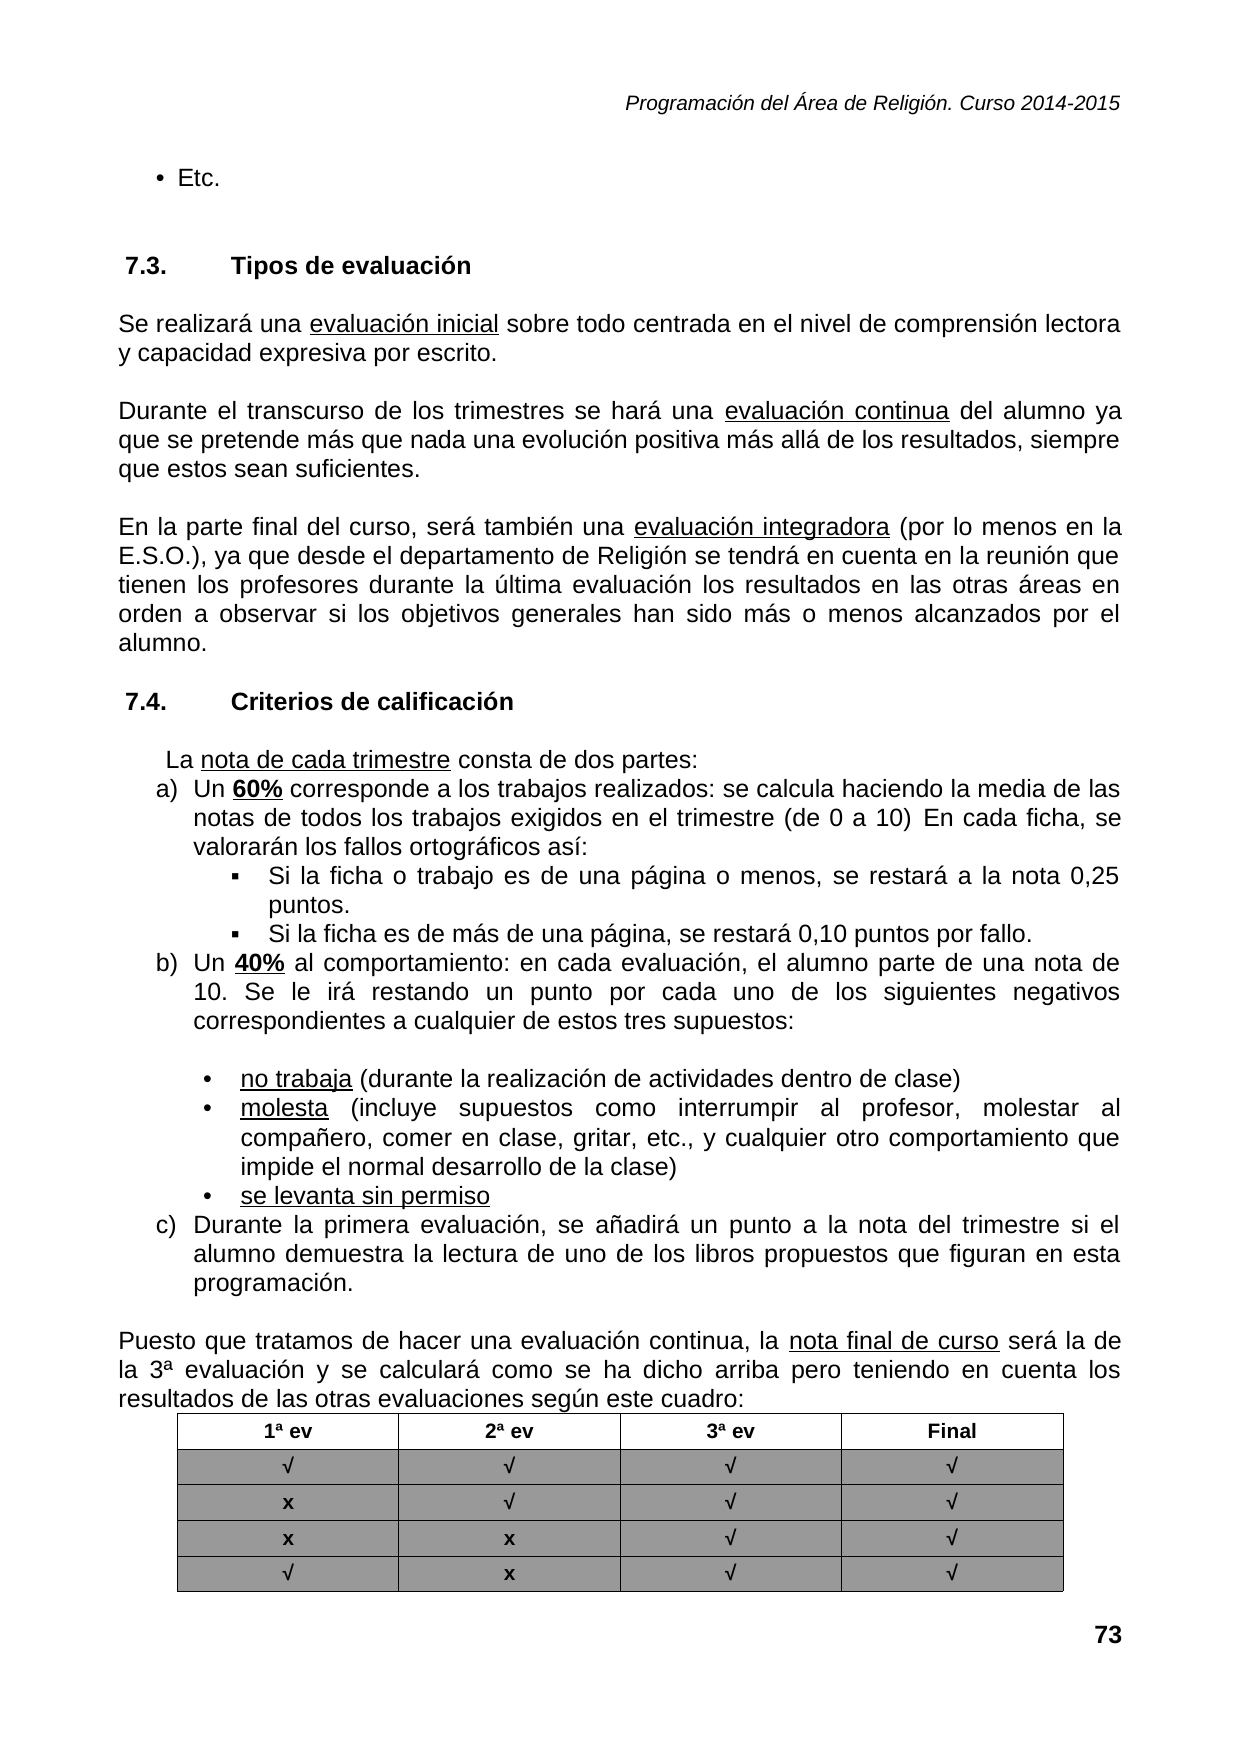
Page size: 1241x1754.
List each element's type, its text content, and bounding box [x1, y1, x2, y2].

list Si la ficha es de más de una página, se restará 0,10 puntos por fallo. [231, 919, 1122, 948]
table_cell √ [842, 1557, 1063, 1591]
text Puesto que tratamos de hacer una evaluación continua, la nota final de curso será la de la 3ª evaluación y se calculará como se ha dicho arriba pero teniendo en cuenta los resultados de las otras evaluaciones según este cuadro: [118, 1326, 1122, 1413]
table_cell √ [399, 1485, 620, 1520]
text En la parte final del curso, será también una evaluación integradora (por lo me­nos en la E.S.O.), ya que desde el departamento de Religión se tendrá en cuenta en la reunión que tienen los profesores durante la última evaluación los resultados en las otras áreas en orden a observar si los objetivos generales han sido más o menos alcanzados por el alumno. [118, 512, 1122, 657]
text Durante el transcurso de los trimestres se hará una evaluación continua del alumno ya que se pretende más que nada una evolución positiva más allá de los resultados, siempre que estos sean suficientes. [118, 396, 1122, 483]
table_header 3ª ev [621, 1414, 841, 1449]
table_cell √ [842, 1450, 1063, 1484]
table_cell √ [178, 1450, 398, 1484]
list Durante la primera evaluación, se añadirá un punto a la nota del trimestre si el alumno demuestra la lectura de uno de los libros propuestos que figuran en esta programación. [156, 1209, 1122, 1297]
list Un 40% al comportamiento: en cada evaluación, el alumno parte de una nota de 10. Se le irá restando un punto por cada uno de los siguientes negativos correspondientes a cualquier de estos tres supuestos: [156, 948, 1122, 1035]
table_cell √ [842, 1521, 1063, 1556]
list molesta (incluye supuestos como interrumpir al profesor, molestar al compañero, comer en clase, gritar, etc., y cualquier otro comportamiento que impide el normal desarrollo de la clase) [203, 1093, 1122, 1181]
table_cell √ [621, 1557, 841, 1591]
list Etc. [156, 163, 1122, 192]
table_cell √ [399, 1450, 620, 1484]
table_cell x [399, 1557, 620, 1591]
list Si la ficha o trabajo es de una página o menos, se restará a la nota 0,25 puntos. [231, 861, 1122, 919]
table_cell √ [842, 1485, 1063, 1520]
list se levanta sin permiso [203, 1181, 1122, 1209]
list no trabaja (durante la realización de actividades dentro de clase) [203, 1064, 1122, 1093]
table_cell x [178, 1485, 398, 1520]
list Tipos de evaluación [118, 251, 1122, 279]
table_cell √ [621, 1521, 841, 1556]
list Un 60% corresponde a los trabajos realizados: se calcula haciendo la media de las notas de todos los trabajos exigidos en el trimestre (de 0 a 10) En cada ficha, se valorarán los fallos ortográficos así: [156, 774, 1122, 861]
table_cell √ [178, 1557, 398, 1591]
table_cell √ [621, 1485, 841, 1520]
list Criterios de calificación [118, 686, 1122, 716]
table_header Final [842, 1414, 1063, 1449]
table_cell x [399, 1521, 620, 1556]
table_header 1ª ev [178, 1414, 398, 1449]
table_cell x [178, 1521, 398, 1556]
text Se realizará una evaluación inicial sobre todo centrada en el nivel de comprensión lectora y capacidad expresiva por escrito. [118, 309, 1122, 367]
text La nota de cada trimestre consta de dos partes: [118, 744, 1122, 774]
table_cell √ [621, 1450, 841, 1484]
table_header 2ª ev [399, 1414, 620, 1449]
